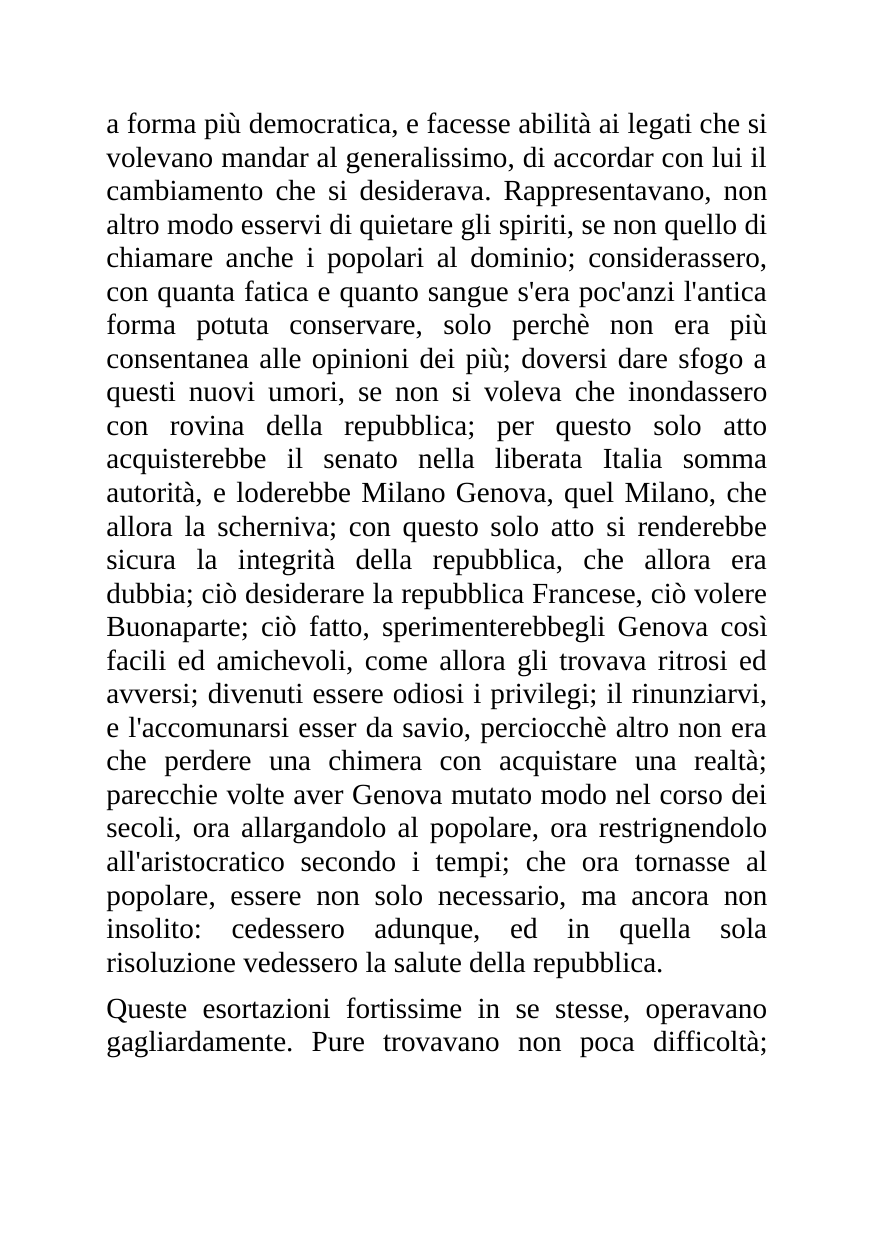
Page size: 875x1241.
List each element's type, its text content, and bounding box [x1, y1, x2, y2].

text a forma più democratica, e facesse abilità ai legati che si volevano mandar al generalissimo, di accordar con lui il cambiamento che si desiderava. Rappresentavano, non altro modo esservi di quietare gli spiriti, se non quello di chiamare anche i popolari al dominio; considerassero, con quanta fatica e quanto sangue s'era poc'anzi l'antica forma potuta conservare, solo perchè non era più consentanea alle opinioni dei più; doversi dare sfogo a questi nuovi umori, se non si voleva che inondassero con rovina della repubblica; per questo solo atto acquisterebbe il senato nella liberata Italia somma autorità, e loderebbe Milano Genova, quel Milano, che allora la scherniva; con questo solo atto si renderebbe sicura la integrità della repubblica, che allora era dubbia; ciò desiderare la repubblica Francese, ciò volere Buonaparte; ciò fatto, sperimenterebbegli Genova così facili ed amichevoli, come allora gli trovava ritrosi ed avversi; divenuti essere odiosi i privilegi; il rinunziarvi, e l'accomunarsi esser da savio, perciocchè altro non era che perdere una chimera con acquistare una realtà; parecchie volte aver Genova mutato modo nel corso dei secoli, ora allargandolo al popolare, ora restrignendolo all'aristocratico secondo i tempi; che ora tornasse al popolare, essere non solo necessario, ma ancora non insolito: cedessero adunque, ed in quella sola risoluzione vedessero la salute della repubblica. [106, 106, 768, 978]
text Queste esortazioni fortissime in se stesse, operavano gagliardamente. Pure trovavano non poca difficoltà; [106, 991, 768, 1058]
